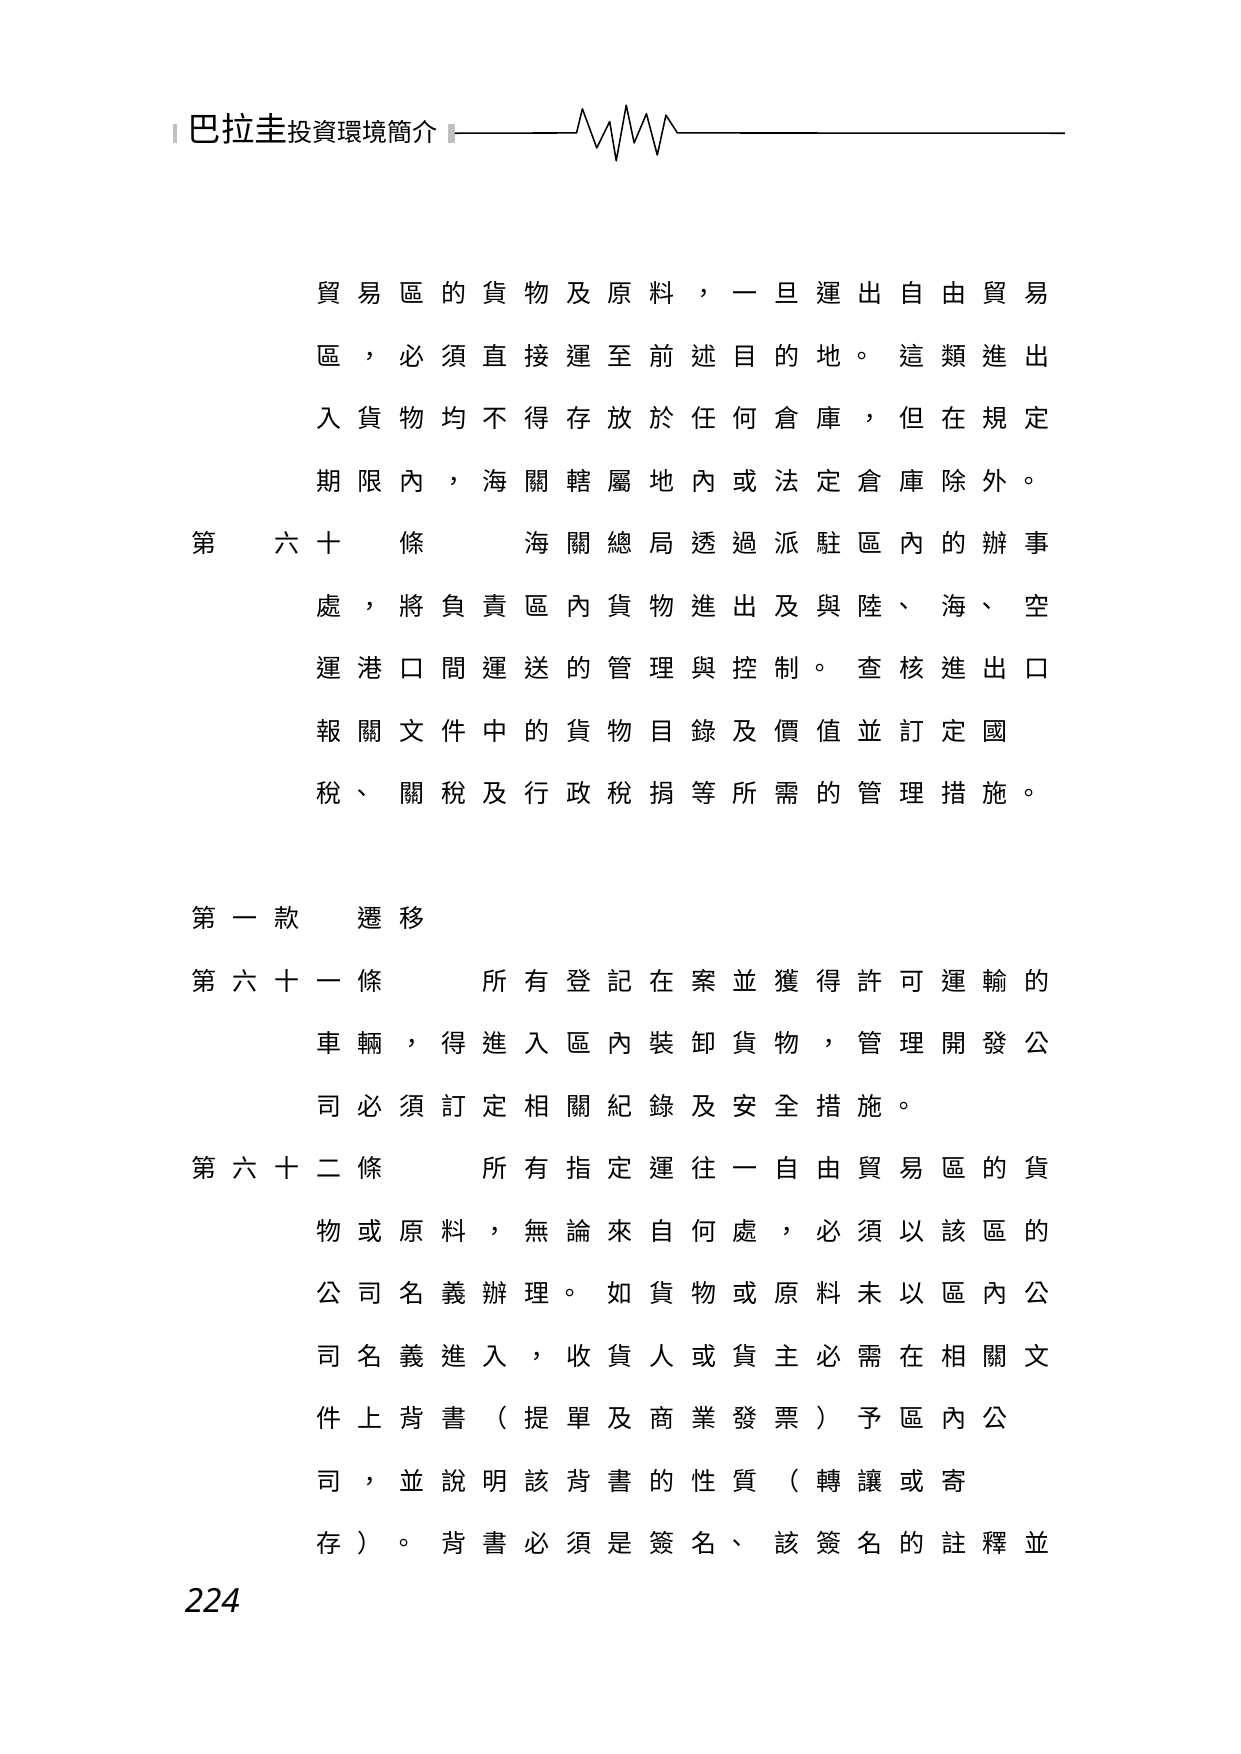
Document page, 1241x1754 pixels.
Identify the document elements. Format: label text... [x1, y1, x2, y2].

text 第六十二條 所有指定運往一自由貿易區的貨物或原料，無論來自何處，必須以該區的公司名義辦理。如貨物或原料未以區內公司名義進入，收貨人或貨主必需在相關文件上背書（提單及商業發票）予區內公司，並說明該背書的性質（轉讓或寄存）。背書必須是簽名、該簽名的註釋並 [183, 1125, 1058, 1563]
text 第一款 遷移 [183, 875, 1058, 938]
text 第 六十 條 海關總局透過派駐區內的辦事處，將負責區內貨物進出及與陸、海、空運港口間運送的管理與控制。查核進出口報關文件中的貨物目錄及價值並訂定國稅、關稅及行政稅捐等所需的管理措施。 [183, 500, 1058, 813]
text 第六十一條 所有登記在案並獲得許可運輸的車輛，得進入區內裝卸貨物，管理開發公司必須訂定相關紀錄及安全措施。 [183, 938, 1058, 1125]
text 貿易區的貨物及原料，一旦運出自由貿易區，必須直接運至前述目的地。這類進出入貨物均不得存放於任何倉庫，但在規定期限內，海關轄屬地內或法定倉庫除外。 [183, 250, 1058, 500]
